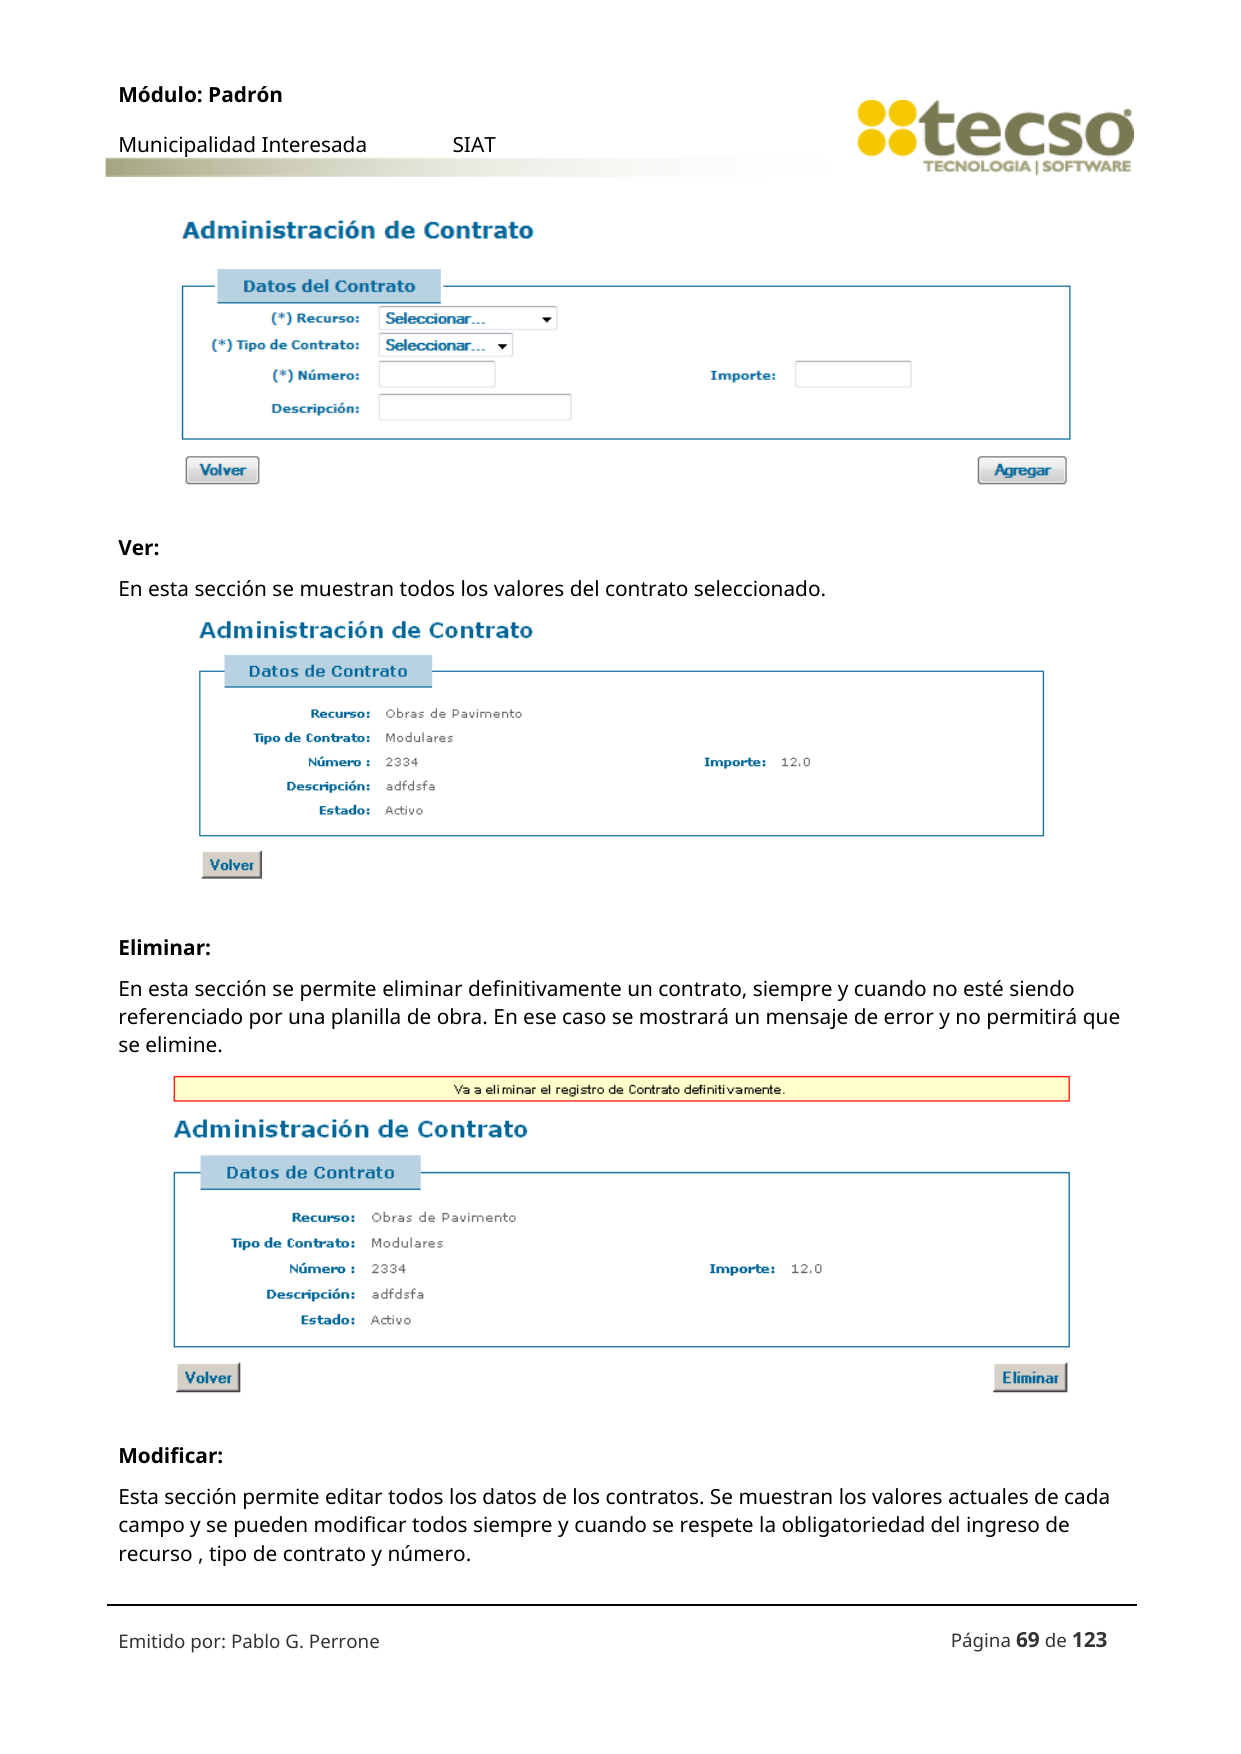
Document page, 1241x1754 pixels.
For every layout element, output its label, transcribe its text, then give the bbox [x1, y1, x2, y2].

text Modificar: [118, 1441, 1122, 1469]
text En esta sección se permite eliminar definitivamente un contrato, siempre y cuando no esté siendo referenciado por una planilla de obra. En ese caso se mostrará un mensaje de error y no permitirá que se elimine. [118, 974, 1122, 1059]
picture [180, 614, 1060, 892]
text Eliminar: [118, 933, 1122, 961]
picture [161, 1071, 1079, 1400]
text Esta sección permite editar todos los datos de los contratos. Se muestran los valores actuales de cada campo y se pueden modificar todos siempre y cuando se respete la obligatoriedad del ingreso de recurso , tipo de contrato y número. [118, 1482, 1122, 1567]
picture [163, 217, 1077, 492]
text En esta sección se muestran todos los valores del contrato seleccionado. [118, 574, 1122, 602]
text Ver: [118, 533, 1122, 561]
picture [105, 100, 1134, 177]
